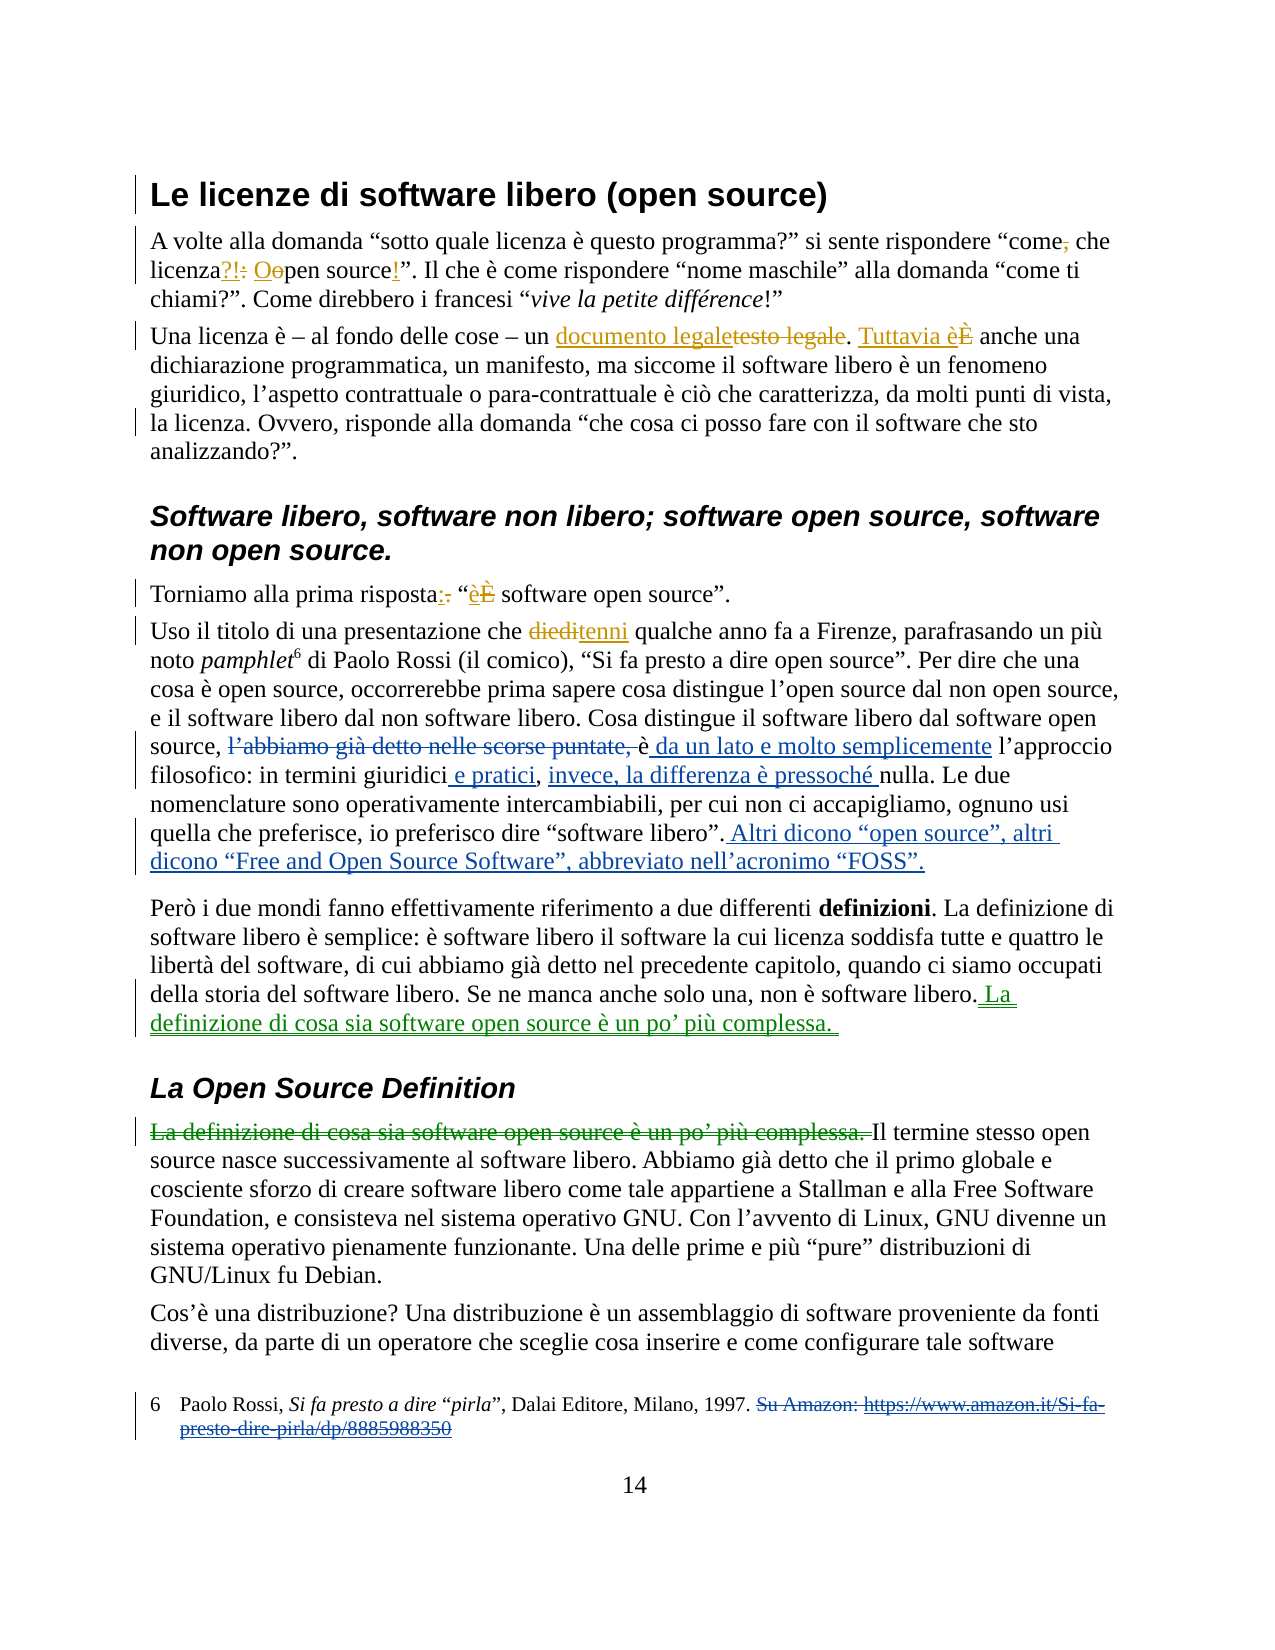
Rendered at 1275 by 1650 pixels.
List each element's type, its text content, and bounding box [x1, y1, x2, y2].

text Torniamo alla prima risposta: “è software open source”. [150, 579, 1125, 607]
text Però i due mondi fanno effettivamente riferimento a due differenti definizioni. La definizione di software libero è semplice: è software libero il software la cui licenza soddisfa tutte e quattro le libertà del software, di cui abbiamo già detto nel precedente capitolo, quando ci siamo occupati della storia del software libero. Se ne manca anche solo una, non è software libero. La definizione di cosa sia software open source è un po’ più complessa. [150, 893, 1125, 1037]
text Paolo Rossi, Si fa presto a dire “pirla”, Dalai Editore, Milano, 1997. [150, 1392, 1125, 1440]
subtitle La Open Source Definition [150, 1071, 1125, 1104]
subtitle Le licenze di software libero (open source) [150, 175, 1125, 214]
text Cos’è una distribuzione? Una distribuzione è un assemblaggio di software proveniente da fonti diverse, da parte di un operatore che sceglie cosa inserire e come configurare tale software [150, 1298, 1125, 1356]
subtitle Software libero, software non libero; software open source, software non open source. [150, 499, 1125, 566]
text Una licenza è ‒ al fondo delle cose ‒ un documento legale. Tuttavia è anche una dichiarazione programmatica, un manifesto, ma siccome il software libero è un fenomeno giuridico, l’aspetto contrattuale o para-contrattuale è ciò che caratterizza, da molti punti di vista, la licenza. Ovvero, risponde alla domanda “che cosa ci posso fare con il software che sto analizzando?”. [150, 321, 1125, 465]
text Il termine stesso open source nasce successivamente al software libero. Abbiamo già detto che il primo globale e cosciente sforzo di creare software libero come tale appartiene a Stallman e alla Free Software Foundation, e consisteva nel sistema operativo GNU. Con l’avvento di Linux, GNU divenne un sistema operativo pienamente funzionante. Una delle prime e più “pure” distribuzioni di GNU/Linux fu Debian. [150, 1117, 1125, 1289]
text Uso il titolo di una presentazione che tenni qualche anno fa a Firenze, parafrasando un più noto pamphlet di Paolo Rossi (il comico), “Si fa presto a dire open source”. Per dire che una cosa è open source, occorrerebbe prima sapere cosa distingue l’open source dal non open source, e il software libero dal non software libero. Cosa distingue il software libero dal software open source, è da un lato e molto semplicemente l’approccio filosofico: in termini giuridici e pratici, invece, la differenza è pressoché nulla. Le due nomenclature sono operativamente intercambiabili, per cui non ci accapigliamo, ognuno usi quella che preferisce, io preferisco dire “software libero”. Altri dicono “open source”, altri dicono “Free and Open Source Software”, abbreviato nell’acronimo “FOSS”. [150, 616, 1125, 875]
text A volte alla domanda “sotto quale licenza è questo programma?” si sente rispondere “come che licenza?! Open source!”. Il che è come rispondere “nome maschile” alla domanda “come ti chiami?”. Come direbbero i francesi “vive la petite différence!” [150, 226, 1125, 312]
